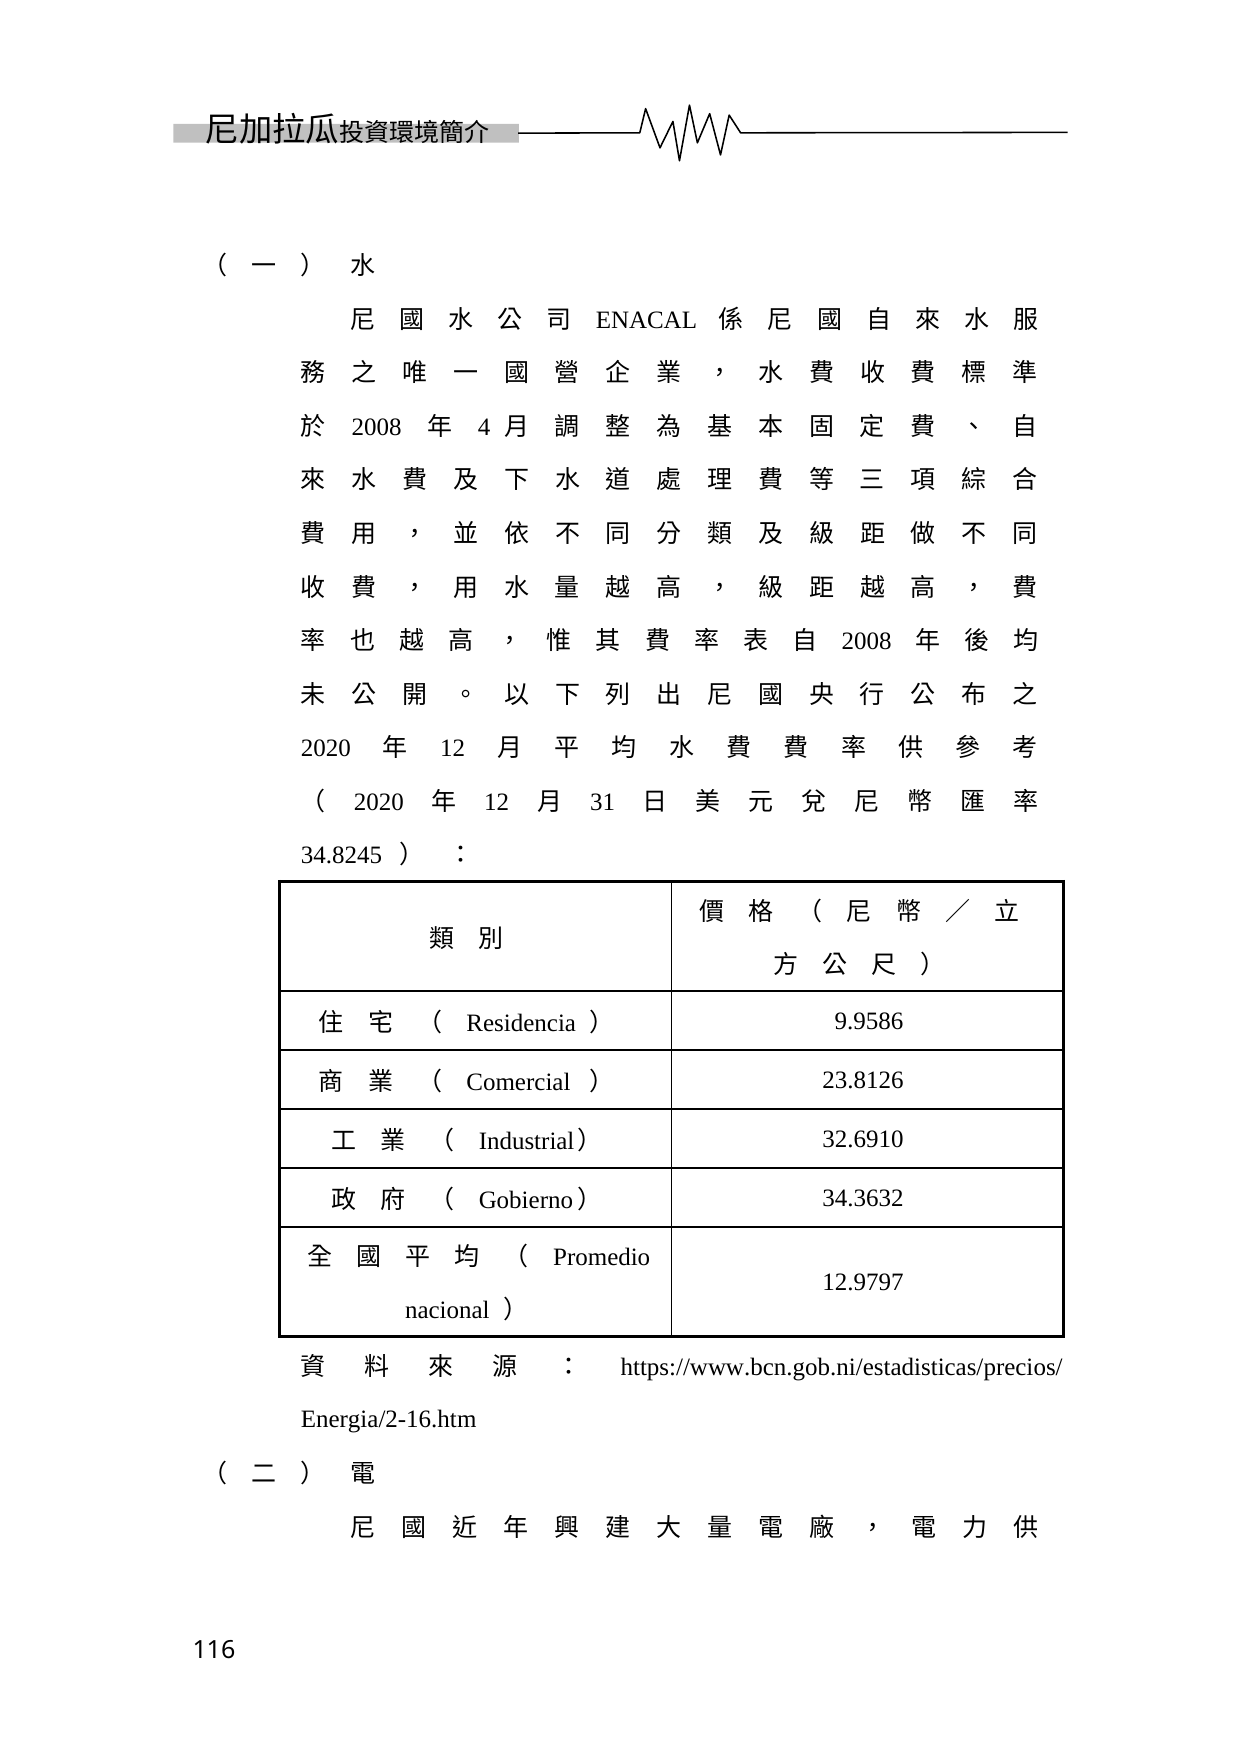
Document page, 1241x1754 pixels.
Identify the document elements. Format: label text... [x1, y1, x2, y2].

text 尼國近年興建大量電廠，電力供 [276, 1498, 1063, 1552]
table_cell 住宅（Residencia） [281, 992, 671, 1049]
table_cell 政府（Gobierno） [281, 1169, 671, 1226]
table_cell 12.9797 [672, 1228, 1062, 1335]
text 資料來源：https://www.bcn.gob.ni/estadisticas/precios/Energia/2-16.htm [276, 1338, 1063, 1445]
text （一）水 [202, 237, 1063, 291]
table_cell 全國平均（Promedio nacional） [281, 1228, 671, 1335]
table_header 類別 [281, 883, 671, 990]
table_cell 工業（Industrial） [281, 1110, 671, 1167]
text 尼國水公司ENACAL係尼國自來水服務之唯一國營企業，水費收費標準於2008年4月調整為基本固定費、自來水費及下水道處理費等三項綜合費用，並依不同分類及級距做不同收費，用水量越高，級距越高，費率也越高，惟其費率表自2008年後均未公開。以下列出尼國央行公布之2020年12月平均水費費率供參考（2020年12月31日美元兌尼幣匯率34.8245）： [276, 291, 1063, 880]
table_header 價格（尼幣／立方公尺） [672, 883, 1062, 990]
table_cell 商業（Comercial） [281, 1051, 671, 1108]
table_cell 9.9586 [672, 992, 1062, 1049]
table_cell 23.8126 [672, 1051, 1062, 1108]
text （二）電 [202, 1445, 1063, 1498]
table_cell 32.6910 [672, 1110, 1062, 1167]
table_cell 34.3632 [672, 1169, 1062, 1226]
